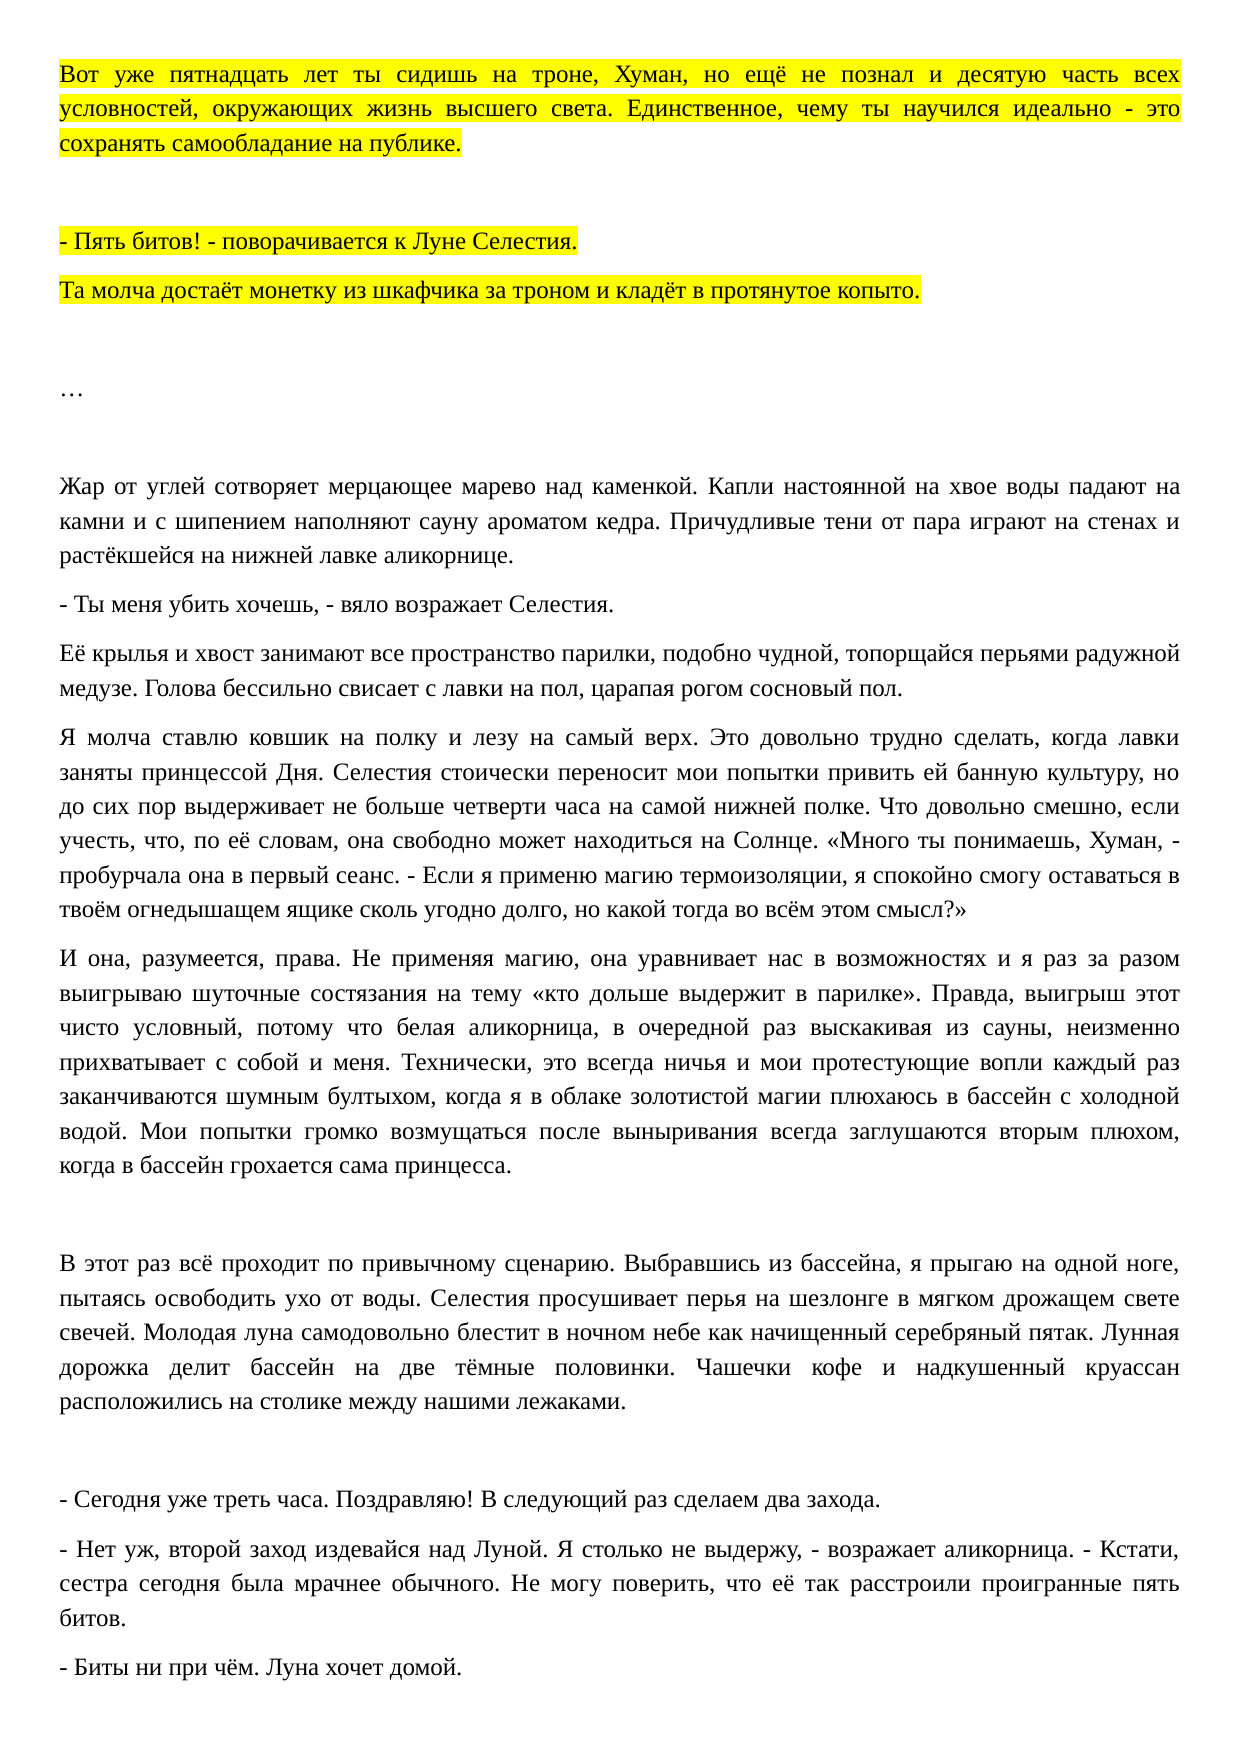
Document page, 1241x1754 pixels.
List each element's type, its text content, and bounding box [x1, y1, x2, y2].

text Вот уже пятнадцать лет ты сидишь на троне, Хуман, но ещё не познал и десятую часть всех условностей, окружающих жизнь высшего света. Единственное, чему ты научился идеально - это сохранять самообладание на публике. [59, 59, 1181, 157]
text - Нет уж, второй заход издевайся над Луной. Я столько не выдержу, - возражает аликорница. - Кстати, сестра сегодня была мрачнее обычного. Не могу поверить, что её так расстроили проигранные пять битов. [59, 1534, 1181, 1631]
text Её крылья и хвост занимают все пространство парилки, подобно чудной, топорщайся перьями радужной медузе. Голова бессильно свисает с лавки на пол, царапая рогом сосновый пол. [59, 638, 1181, 702]
text - Биты ни при чём. Луна хочет домой. [59, 1652, 1181, 1680]
text В этот раз всё проходит по привычному сценарию. Выбравшись из бассейна, я прыгаю на одной ноге, пытаясь освободить ухо от воды. Селестия просушивает перья на шезлонге в мягком дрожащем свете свечей. Молодая луна самодовольно блестит в ночном небе как начищенный серебряный пятак. Лунная дорожка делит бассейн на две тёмные половинки. Чашечки кофе и надкушенный круассан расположились на столике между нашими лежаками. [59, 1248, 1181, 1415]
text Та молча достаёт монетку из шкафчика за троном и кладёт в протянутое копыто. [59, 275, 1181, 304]
text Жар от углей сотворяет мерцающее марево над каменкой. Капли настоянной на хвое воды падают на камни и с шипением наполняют сауну ароматом кедра. Причудливые тени от пара играют на стенах и растёкшейся на нижней лавке аликорнице. [59, 471, 1181, 569]
text И она, разумеется, права. Не применяя магию, она уравнивает нас в возможностях и я раз за разом выигрываю шуточные состязания на тему «кто дольше выдержит в парилке». Правда, выигрыш этот чисто условный, потому что белая аликорница, в очередной раз выскакивая из сауны, неизменно прихватывает с собой и меня. Технически, это всегда ничья и мои протестующие вопли каждый раз заканчиваются шумным бултыхом, когда я в облаке золотистой магии плюхаюсь в бассейн с холодной водой. Мои попытки громко возмущаться после выныривания всегда заглушаются вторым плюхом, когда в бассейн грохается сама принцесса. [59, 943, 1181, 1179]
text Я молча ставлю ковшик на полку и лезу на самый верх. Это довольно трудно сделать, когда лавки заняты принцессой Дня. Селестия стоически переносит мои попытки привить ей банную культуру, но до сих пор выдерживает не больше четверти часа на самой нижней полке. Что довольно смешно, если учесть, что, по её словам, она свободно может находиться на Солнце. «Много ты понимаешь, Хуман, - пробурчала она в первый сеанс. - Если я применю магию термоизоляции, я спокойно смогу оставаться в твоём огнедышащем ящике сколь угодно долго, но какой тогда во всём этом смысл?» [59, 722, 1181, 923]
text - Пять битов! - поворачивается к Луне Селестия. [59, 226, 1181, 255]
text … [59, 373, 1181, 402]
text - Сегодня уже треть часа. Поздравляю! В следующий раз сделаем два захода. [59, 1484, 1181, 1513]
text - Ты меня убить хочешь, - вяло возражает Селестия. [59, 589, 1181, 618]
